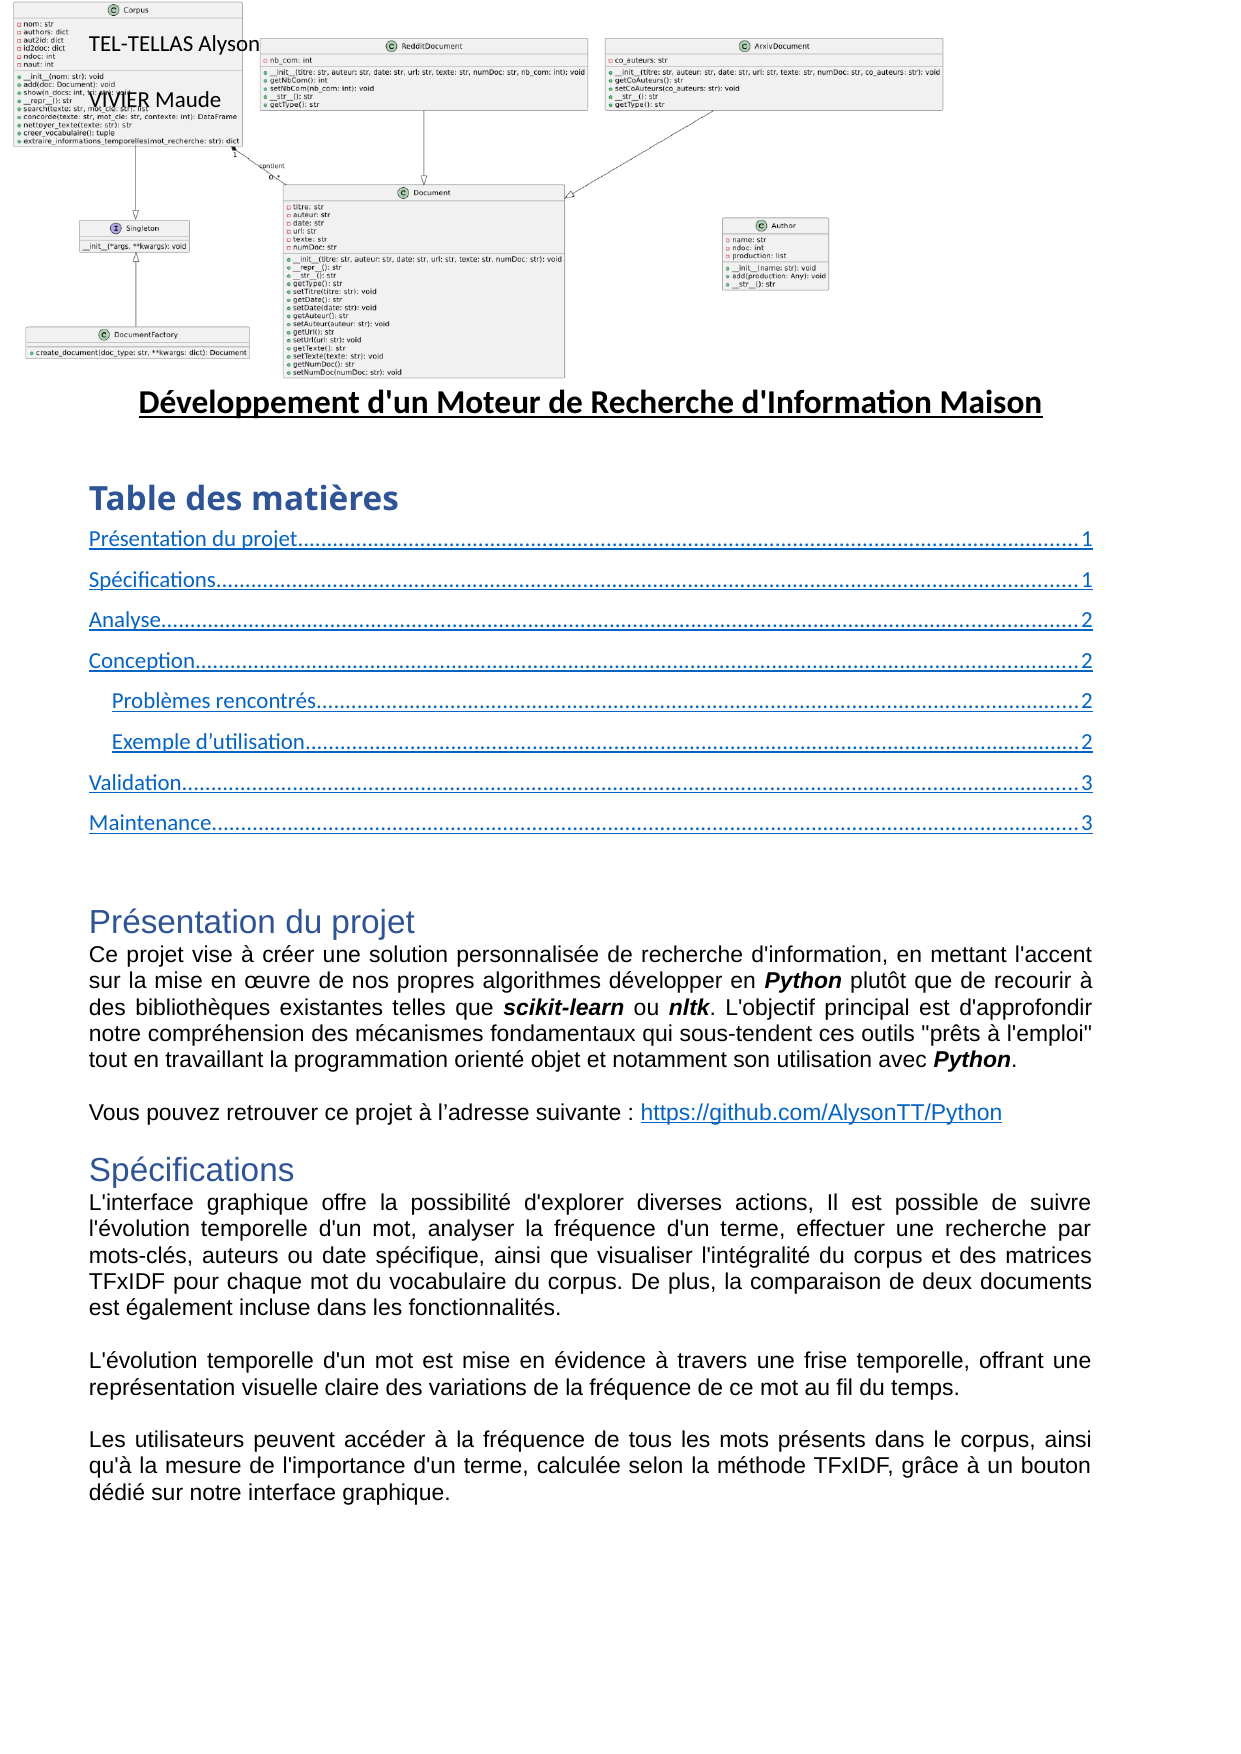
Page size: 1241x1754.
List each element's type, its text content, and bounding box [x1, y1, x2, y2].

text Les utilisateurs peuvent accéder à la fréquence de tous les mots présents dans le corpus, ainsi qu'à la mesure de l'importance d'un terme, calculée selon la méthode TFxIDF, grâce à un bouton dédié sur notre interface graphique. [89, 1426, 1092, 1505]
text Vous pouvez retrouver ce projet à l’adresse suivante : https://github.com/AlysonTT/Python [89, 1099, 1092, 1126]
text Exemple d’utilisation 2 [112, 727, 1092, 751]
text Validation 3 [89, 768, 1092, 792]
subtitle Table des matières [89, 475, 1092, 521]
text Problèmes rencontrés 2 [112, 687, 1092, 711]
text L'interface graphique offre la possibilité d'explorer diverses actions, Il est possible de suivre l'évolution temporelle d'un mot, analyser la fréquence d'un terme, effectuer une recherche par mots-clés, auteurs ou date spécifique, ainsi que visualiser l'intégralité du corpus et des matrices TFxIDF pour chaque mot du vocabulaire du corpus. De plus, la comparaison de deux documents est également incluse dans les fonctionnalités. [89, 1189, 1092, 1321]
subtitle Présentation du projet [89, 903, 1092, 941]
text Spécifications 1 [89, 565, 1092, 589]
text Ce projet vise à créer une solution personnalisée de recherche d'information, en mettant l'accent sur la mise en œuvre de nos propres algorithmes développer en Python plutôt que de recourir à des bibliothèques existantes telles que scikit-learn ou nltk. L'objectif principal est d'approfondir notre compréhension des mécanismes fondamentaux qui sous-tendent ces outils "prêts à l'emploi" tout en travaillant la programmation orienté objet et notamment son utilisation avec Python. [89, 941, 1092, 1073]
picture [0, 0, 960, 382]
text Conception 2 [89, 646, 1092, 670]
text Développement d'un Moteur de Recherche d'Information Maison [89, 382, 1092, 422]
text Présentation du projet 1 [89, 524, 1092, 548]
text L'évolution temporelle d'un mot est mise en évidence à travers une frise temporelle, offrant une représentation visuelle claire des variations de la fréquence de ce mot au fil du temps. [89, 1347, 1092, 1400]
subtitle Spécifications [89, 1151, 1092, 1189]
text Maintenance 3 [89, 808, 1092, 833]
text Analyse 2 [89, 605, 1092, 629]
